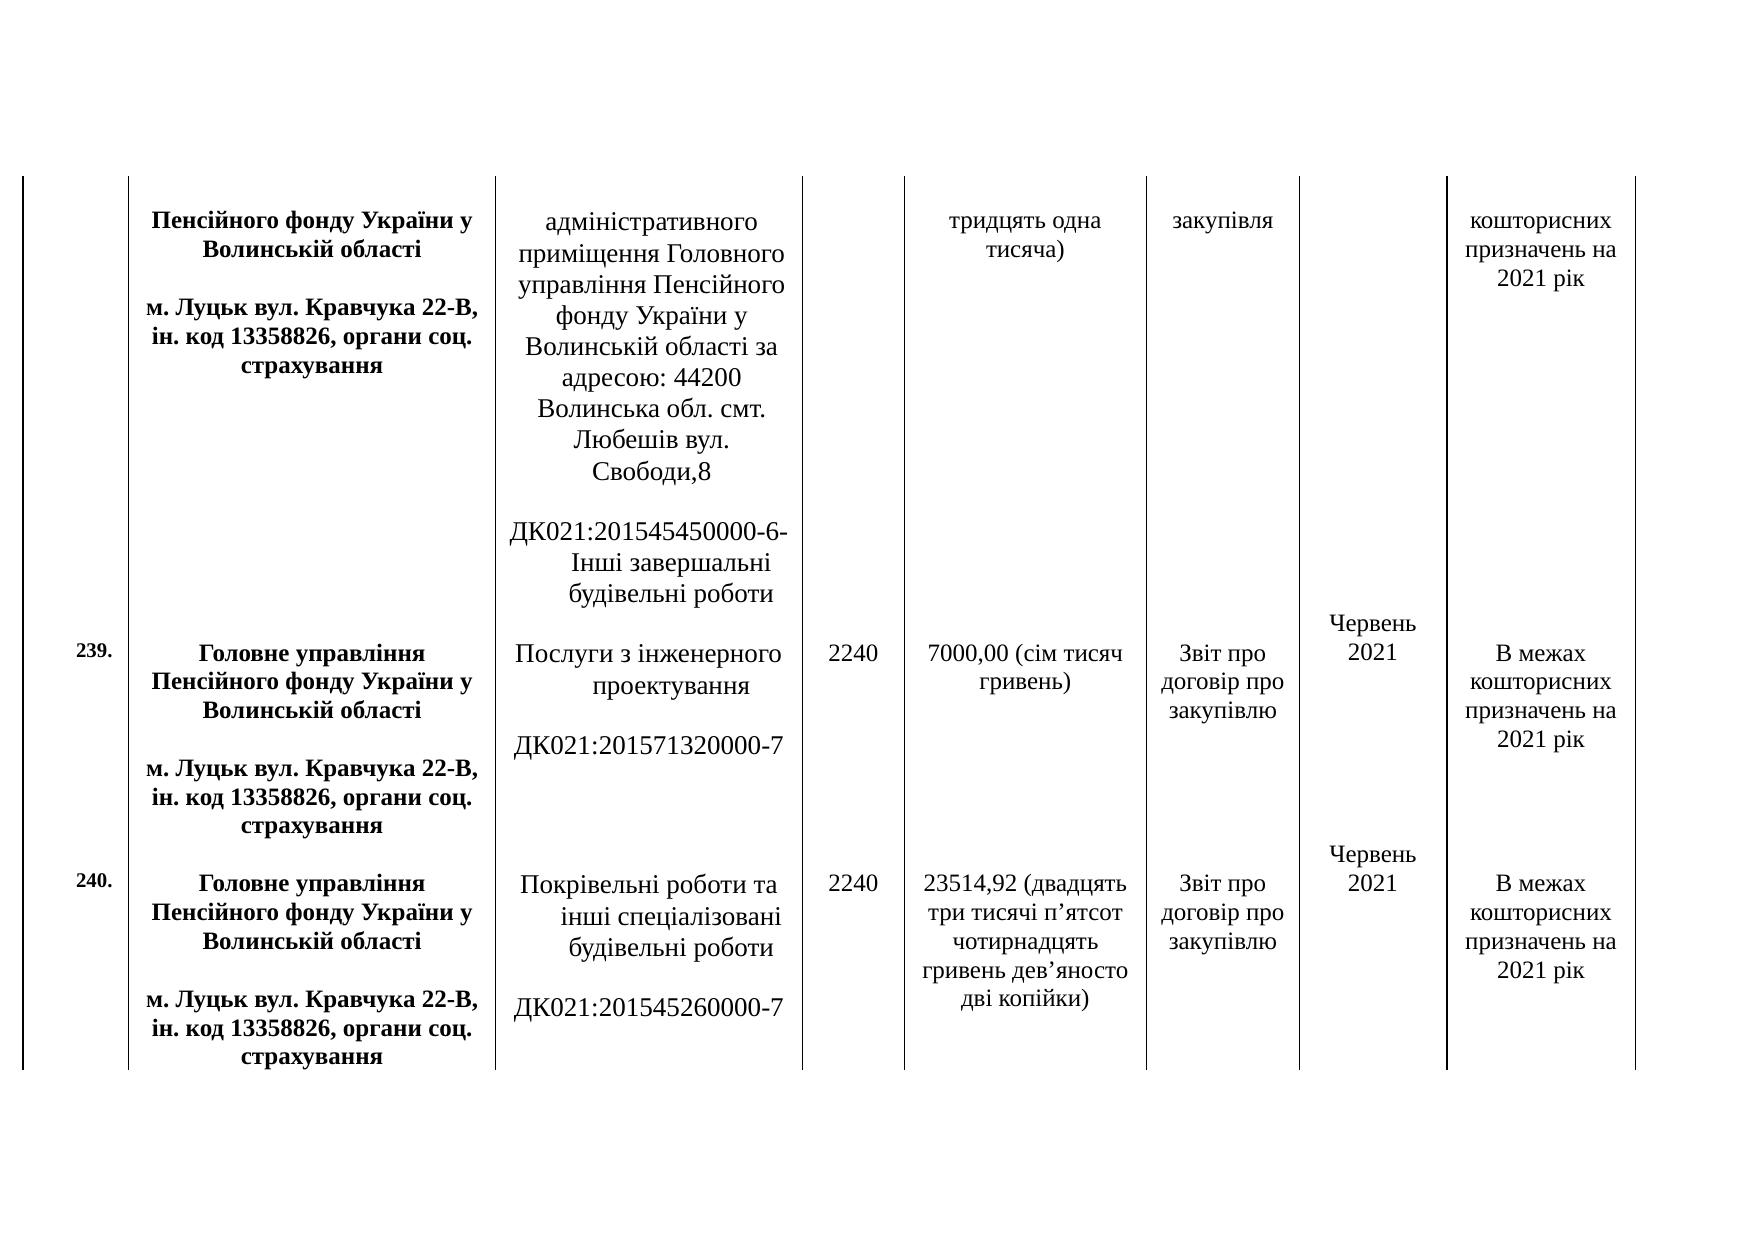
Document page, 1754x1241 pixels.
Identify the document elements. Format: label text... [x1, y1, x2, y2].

table_cell 23514,92 (двадцять три тисячі п’ятсот чотирнадцять гривень дев’яносто дві копійки) [905, 839, 1146, 1070]
table_cell Послуги з інженерного проектування ДК021:201571320000-7 [496, 609, 802, 839]
table_cell В межах кошторисних призначень на 2021 рік [1448, 609, 1635, 839]
table_cell Головне управління Пенсійного фонду України у Волинській області м. Луцьк вул. Кравчука 22-В, ін. код 13358826, органи соц. страхування [129, 839, 495, 1070]
table_cell тридцять одна тисяча) [905, 176, 1146, 608]
table_cell [1300, 176, 1446, 608]
table_cell адміністративного приміщення Головного управління Пенсійного фонду України у Волинській області за адресою: 44200 Волинська обл. смт. Любешів вул. Свободи,8 ДК021:201545450000-6-Інші завершальні будівельні роботи [496, 176, 802, 608]
table_cell В межах кошторисних призначень на 2021 рік [1448, 839, 1635, 1070]
table_cell [24, 839, 128, 1070]
table_cell [24, 609, 128, 839]
table_cell [24, 176, 128, 608]
table_cell Звіт про договір про закупівлю [1147, 839, 1299, 1070]
table_cell 2240 [803, 609, 904, 839]
table_cell Головне управління Пенсійного фонду України у Волинській області м. Луцьк вул. Кравчука 22-В, ін. код 13358826, органи соц. страхування [129, 609, 495, 839]
table_cell Червень 2021 [1300, 839, 1446, 1070]
table_cell кошторисних призначень на 2021 рік [1448, 176, 1635, 608]
table_cell [803, 176, 904, 608]
table_cell Покрівельні роботи та інші спеціалізовані будівельні роботи ДК021:201545260000-7 [496, 839, 802, 1070]
table_cell Червень 2021 [1300, 609, 1446, 839]
table_cell закупівля [1147, 176, 1299, 608]
table_cell 2240 [803, 839, 904, 1070]
table_cell Пенсійного фонду України у Волинській області м. Луцьк вул. Кравчука 22-В, ін. код 13358826, органи соц. страхування [129, 176, 495, 608]
table_cell Звіт про договір про закупівлю [1147, 609, 1299, 839]
table_cell 7000,00 (сім тисяч гривень) [905, 609, 1146, 839]
